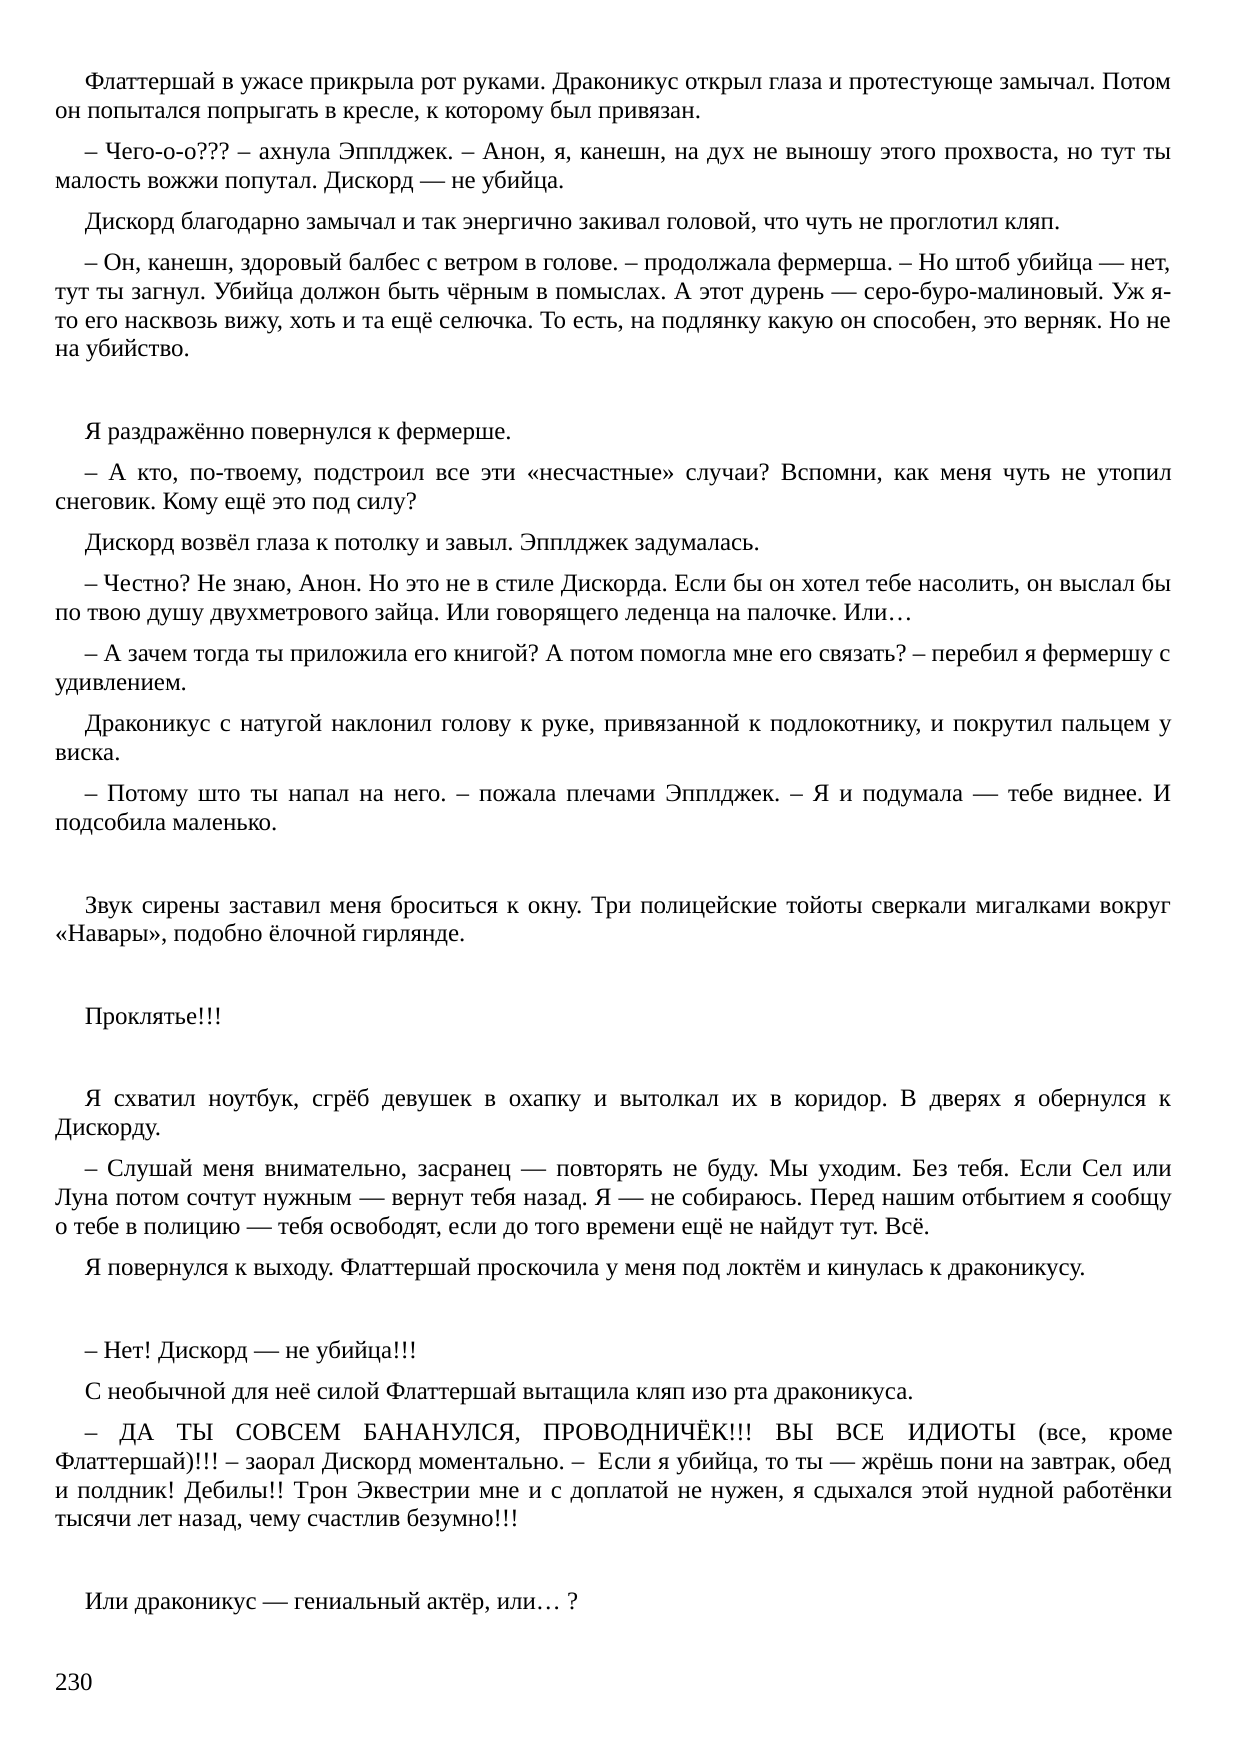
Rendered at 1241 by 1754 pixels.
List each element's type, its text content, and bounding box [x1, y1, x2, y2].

text Я раздражённо повернулся к фермерше. [55, 416, 1173, 445]
text – Нет! Дискорд — не убийца!!! [55, 1335, 1173, 1363]
text Дискорд возвёл глаза к потолку и завыл. Эпплджек задумалась. [55, 527, 1173, 556]
text – А зачем тогда ты приложила его книгой? А потом помогла мне его связать? – перебил я фермершу с удивлением. [55, 638, 1173, 696]
text – ДА ТЫ СОВСЕМ БАНАНУЛСЯ, ПРОВОДНИЧЁК!!! ВЫ ВСЕ ИДИОТЫ (все, кроме Флаттершай)!!! – заорал Дискорд моментально. – Если я убийца, то ты — жрёшь пони на завтрак, обед и полдник! Дебилы!! Трон Эквестрии мне и с доплатой не нужен, я сдыхался этой нудной работёнки тысячи лет назад, чему счастлив безумно!!! [55, 1417, 1173, 1532]
text Я повернулся к выходу. Флаттершай проскочила у меня под локтём и кинулась к драконикусу. [55, 1252, 1173, 1281]
text – Чего-о-о??? – ахнула Эпплджек. – Анон, я, канешн, на дух не выношу этого прохвоста, но тут ты малость вожжи попутал. Дискорд — не убийца. [55, 136, 1173, 193]
text – Потому што ты напал на него. – пожала плечами Эпплджек. – Я и подумала — тебе виднее. И подсобила маленько. [55, 778, 1173, 836]
text Звук сирены заставил меня броситься к окну. Три полицейские тойоты сверкали мигалками вокруг «Навары», подобно ёлочной гирлянде. [55, 890, 1173, 947]
text – А кто, по-твоему, подстроил все эти «несчастные» случаи? Вспомни, как меня чуть не утопил снеговик. Кому ещё это под силу? [55, 457, 1173, 515]
text Дискорд благодарно замычал и так энергично закивал головой, что чуть не проглотил кляп. [55, 206, 1173, 235]
text Драконикус с натугой наклонил голову к руке, привязанной к подлокотнику, и покрутил пальцем у виска. [55, 708, 1173, 766]
text Я схватил ноутбук, сгрёб девушек в охапку и вытолкал их в коридор. В дверях я обернулся к Дискорду. [55, 1083, 1173, 1141]
text – Слушай меня внимательно, засранец — повторять не буду. Мы уходим. Без тебя. Если Сел или Луна потом сочтут нужным — вернут тебя назад. Я — не собираюсь. Перед нашим отбытием я сообщу о тебе в полицию — тебя освободят, если до того времени ещё не найдут тут. Всё. [55, 1153, 1173, 1240]
text – Он, канешн, здоровый балбес с ветром в голове. – продолжала фермерша. – Но штоб убийца — нет, тут ты загнул. Убийца должон быть чёрным в помыслах. А этот дурень — серо-буро-малиновый. Уж я-то его насквозь вижу, хоть и та ещё селючка. То есть, на подлянку какую он способен, это верняк. Но не на убийство. [55, 247, 1173, 362]
text Или драконикус — гениальный актёр, или… ? [55, 1586, 1173, 1615]
text Флаттершай в ужасе прикрыла рот руками. Драконикус открыл глаза и протестующе замычал. Потом он попытался попрыгать в кресле, к которому был привязан. [55, 66, 1173, 123]
text Проклятье!!! [55, 1001, 1173, 1030]
text – Честно? Не знаю, Анон. Но это не в стиле Дискорда. Если бы он хотел тебе насолить, он выслал бы по твою душу двухметрового зайца. Или говорящего леденца на палочке. Или… [55, 568, 1173, 626]
text С необычной для неё силой Флаттершай вытащила кляп изо рта драконикуса. [55, 1376, 1173, 1405]
